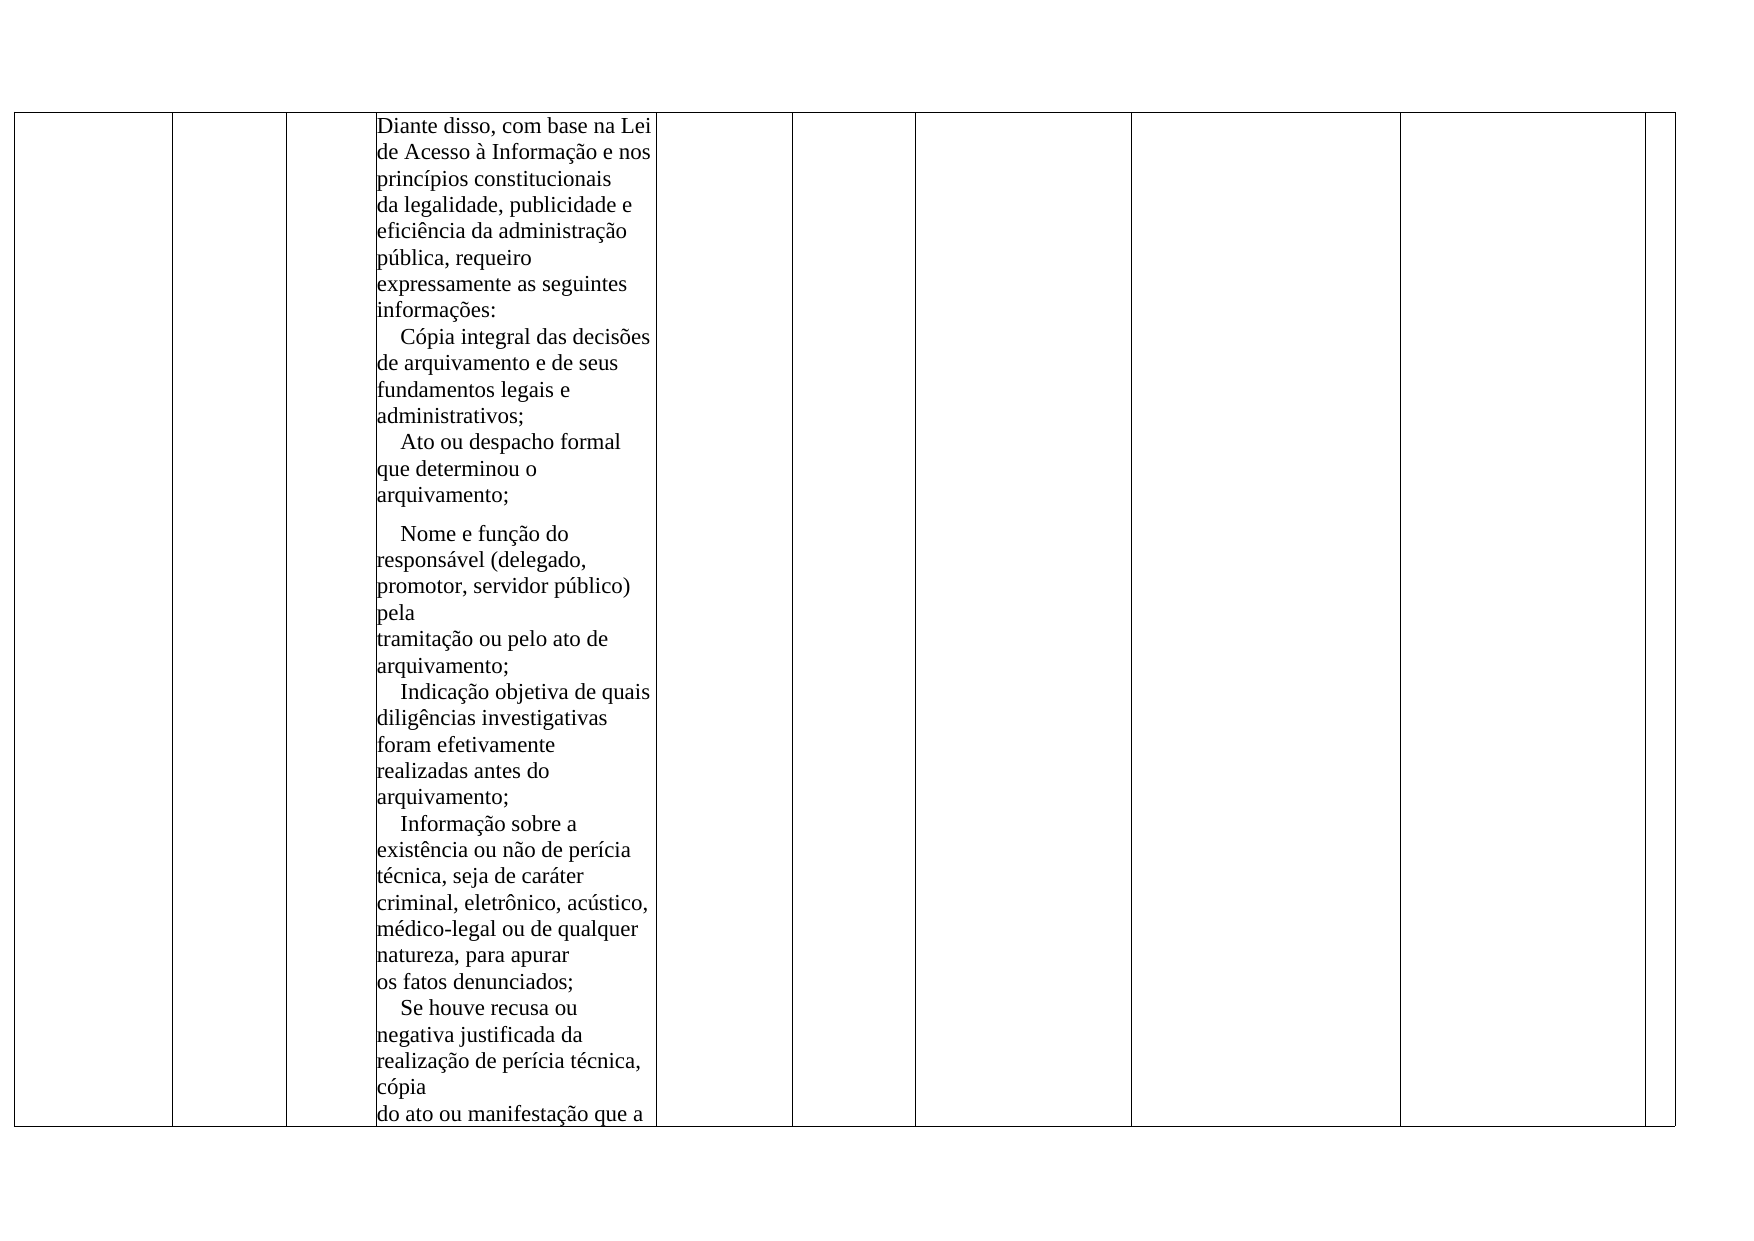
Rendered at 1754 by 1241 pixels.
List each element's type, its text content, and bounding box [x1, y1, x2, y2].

table_cell Diante disso, com base na Lei de Acesso à Informação e nos princípios constitucionais da legalidade, publicidade e eficiência da administração pública, requeiro expressamente as seguintes informações:  Cópia integral das decisões de arquivamento e de seus fundamentos legais e administrativos;  Ato ou despacho formal que determinou o arquivamento;  Nome e função do responsável (delegado, promotor, servidor público) pela tramitação ou pelo ato de arquivamento;  Indicação objetiva de quais diligências investigativas foram efetivamente realizadas antes do arquivamento;  Informação sobre a existência ou não de perícia técnica, seja de caráter criminal, eletrônico, acústico, médico-legal ou de qualquer natureza, para apurar os fatos denunciados;  Se houve recusa ou negativa justificada da realização de perícia técnica, cópia do ato ou manifestação que a [377, 113, 656, 1126]
table_cell [173, 113, 286, 1126]
table_cell [793, 113, 915, 1126]
table_cell [1676, 112, 1745, 1126]
table_cell [1132, 113, 1400, 1126]
table_cell [15, 113, 172, 1126]
table_cell [1646, 113, 1675, 1126]
table_cell [916, 113, 1131, 1126]
table_cell [657, 113, 792, 1126]
table_cell [287, 113, 376, 1126]
table_cell [1401, 113, 1645, 1126]
